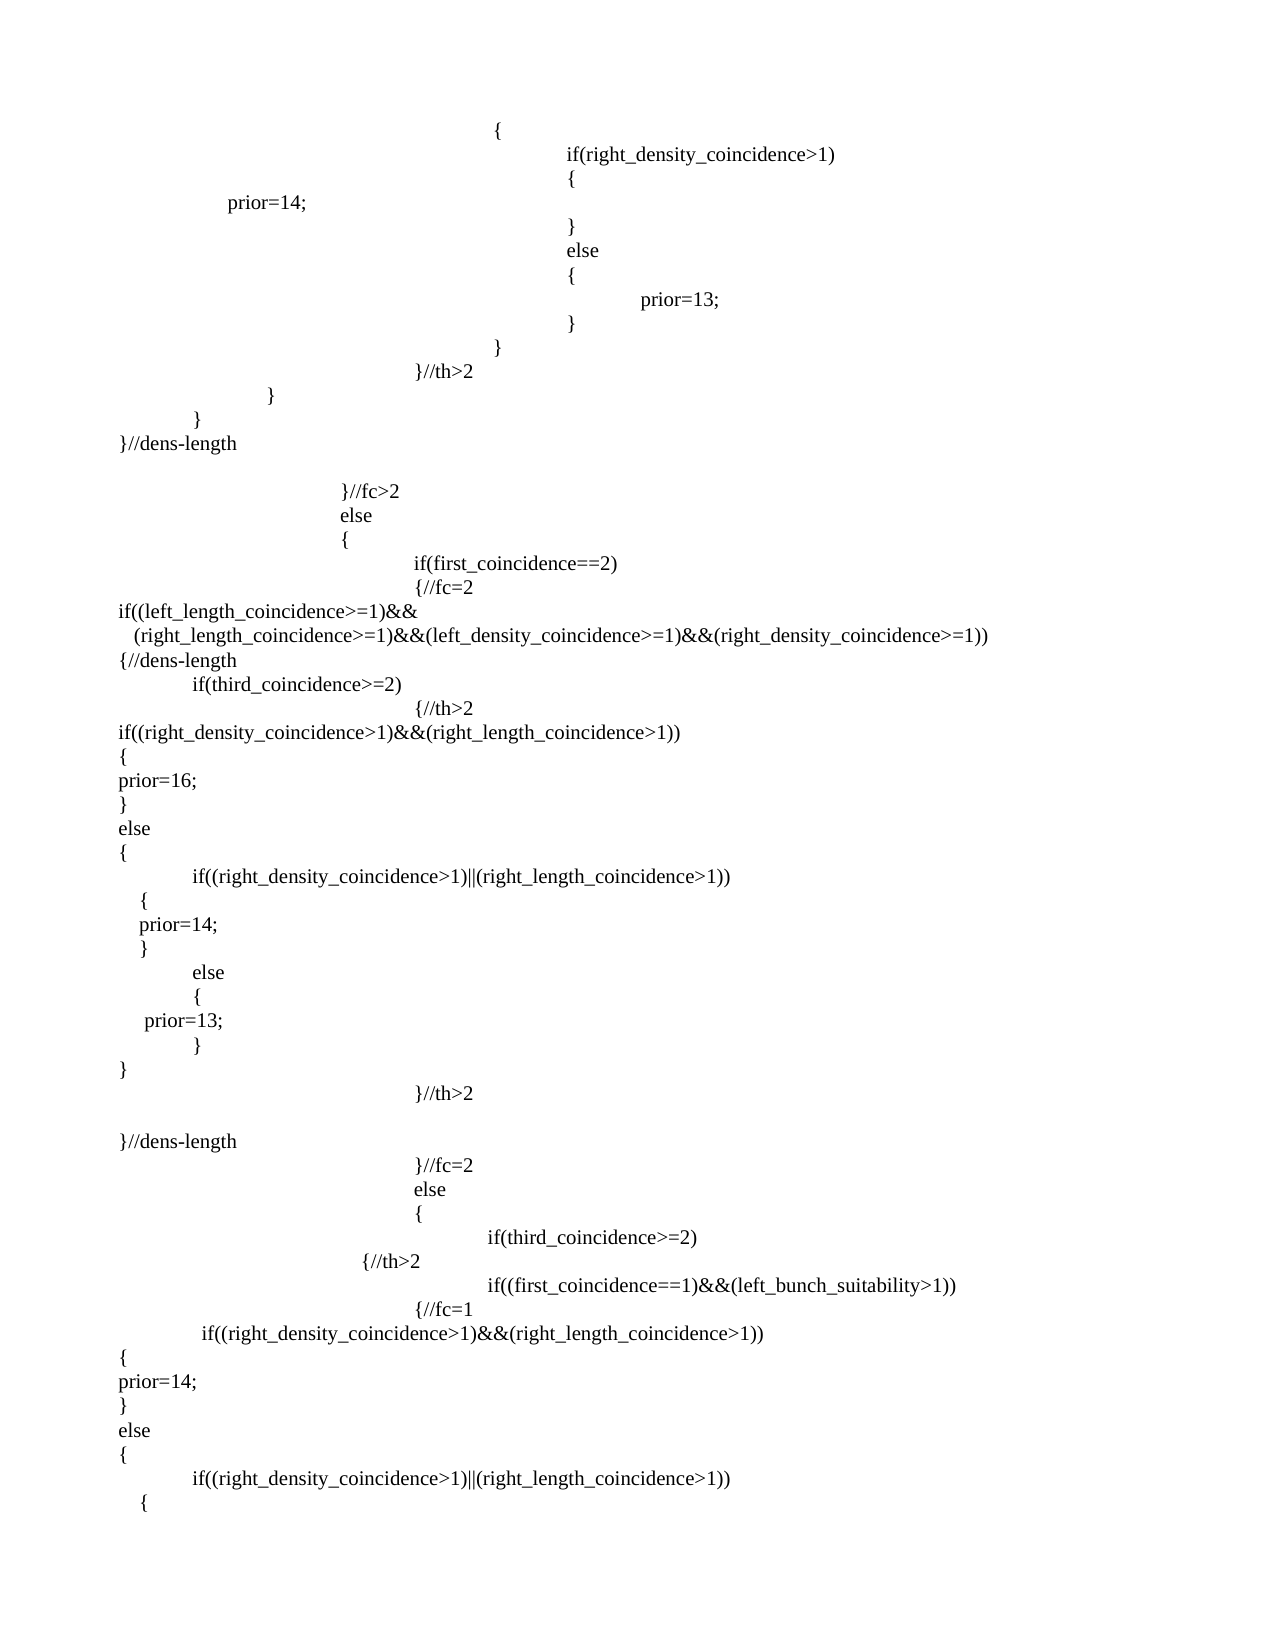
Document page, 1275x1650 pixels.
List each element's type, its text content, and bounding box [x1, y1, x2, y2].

text else [118, 238, 1157, 262]
text } [118, 1032, 1157, 1057]
text if((right_density_coincidence>1)||(right_length_coincidence>1)) [118, 1466, 1157, 1490]
text } [118, 311, 1157, 335]
text {//th>2 [118, 696, 1157, 720]
text { [118, 1201, 1157, 1225]
text (right_length_coincidence>=1)&&(left_density_coincidence>=1)&&(right_density_coincidence>=1)) [118, 623, 1157, 647]
text } [118, 792, 1157, 816]
text else [118, 816, 1157, 840]
text {//fc=1 [118, 1297, 1157, 1321]
text }//dens-length [118, 1129, 1157, 1153]
text prior=14; [118, 190, 1157, 214]
text if(right_density_coincidence>1) [118, 142, 1157, 166]
text if((right_density_coincidence>1)&&(right_length_coincidence>1)) [118, 720, 1157, 744]
text } [118, 1393, 1157, 1417]
text } [118, 936, 1157, 960]
text }//th>2 [118, 359, 1157, 383]
text { [118, 984, 1157, 1008]
text prior=13; [118, 287, 1157, 311]
text { [118, 118, 1157, 142]
text prior=14; [118, 912, 1157, 936]
text prior=13; [118, 1008, 1157, 1032]
text } [118, 407, 1157, 431]
text { [118, 1442, 1157, 1466]
text prior=14; [118, 1369, 1157, 1393]
text } [118, 335, 1157, 359]
text } [118, 214, 1157, 238]
text { [118, 888, 1157, 912]
text } [118, 383, 1157, 407]
text { [118, 527, 1157, 551]
text { [118, 744, 1157, 768]
text if((right_density_coincidence>1)&&(right_length_coincidence>1)) [118, 1321, 1157, 1345]
text if((first_coincidence==1)&&(left_bunch_suitability>1)) [118, 1273, 1157, 1297]
text }//dens-length [118, 431, 1157, 455]
text if((left_length_coincidence>=1)&& [118, 599, 1157, 623]
text if((right_density_coincidence>1)||(right_length_coincidence>1)) [118, 864, 1157, 888]
text else [118, 960, 1157, 984]
text else [118, 1177, 1157, 1201]
text if(first_coincidence==2) [118, 551, 1157, 575]
text {//fc=2 [118, 575, 1157, 599]
text { [118, 1345, 1157, 1369]
text {//dens-length [118, 647, 1157, 672]
text { [118, 262, 1157, 287]
text else [118, 503, 1157, 527]
text if(third_coincidence>=2) [118, 1225, 1157, 1249]
text prior=16; [118, 768, 1157, 792]
text { [118, 166, 1157, 190]
text { [118, 1490, 1157, 1514]
text }//th>2 [118, 1081, 1157, 1105]
text {//th>2 [118, 1249, 1157, 1273]
text }//fc>2 [118, 479, 1157, 503]
text }//fc=2 [118, 1153, 1157, 1177]
text else [118, 1417, 1157, 1442]
text } [118, 1057, 1157, 1081]
text { [118, 840, 1157, 864]
text if(third_coincidence>=2) [118, 672, 1157, 696]
